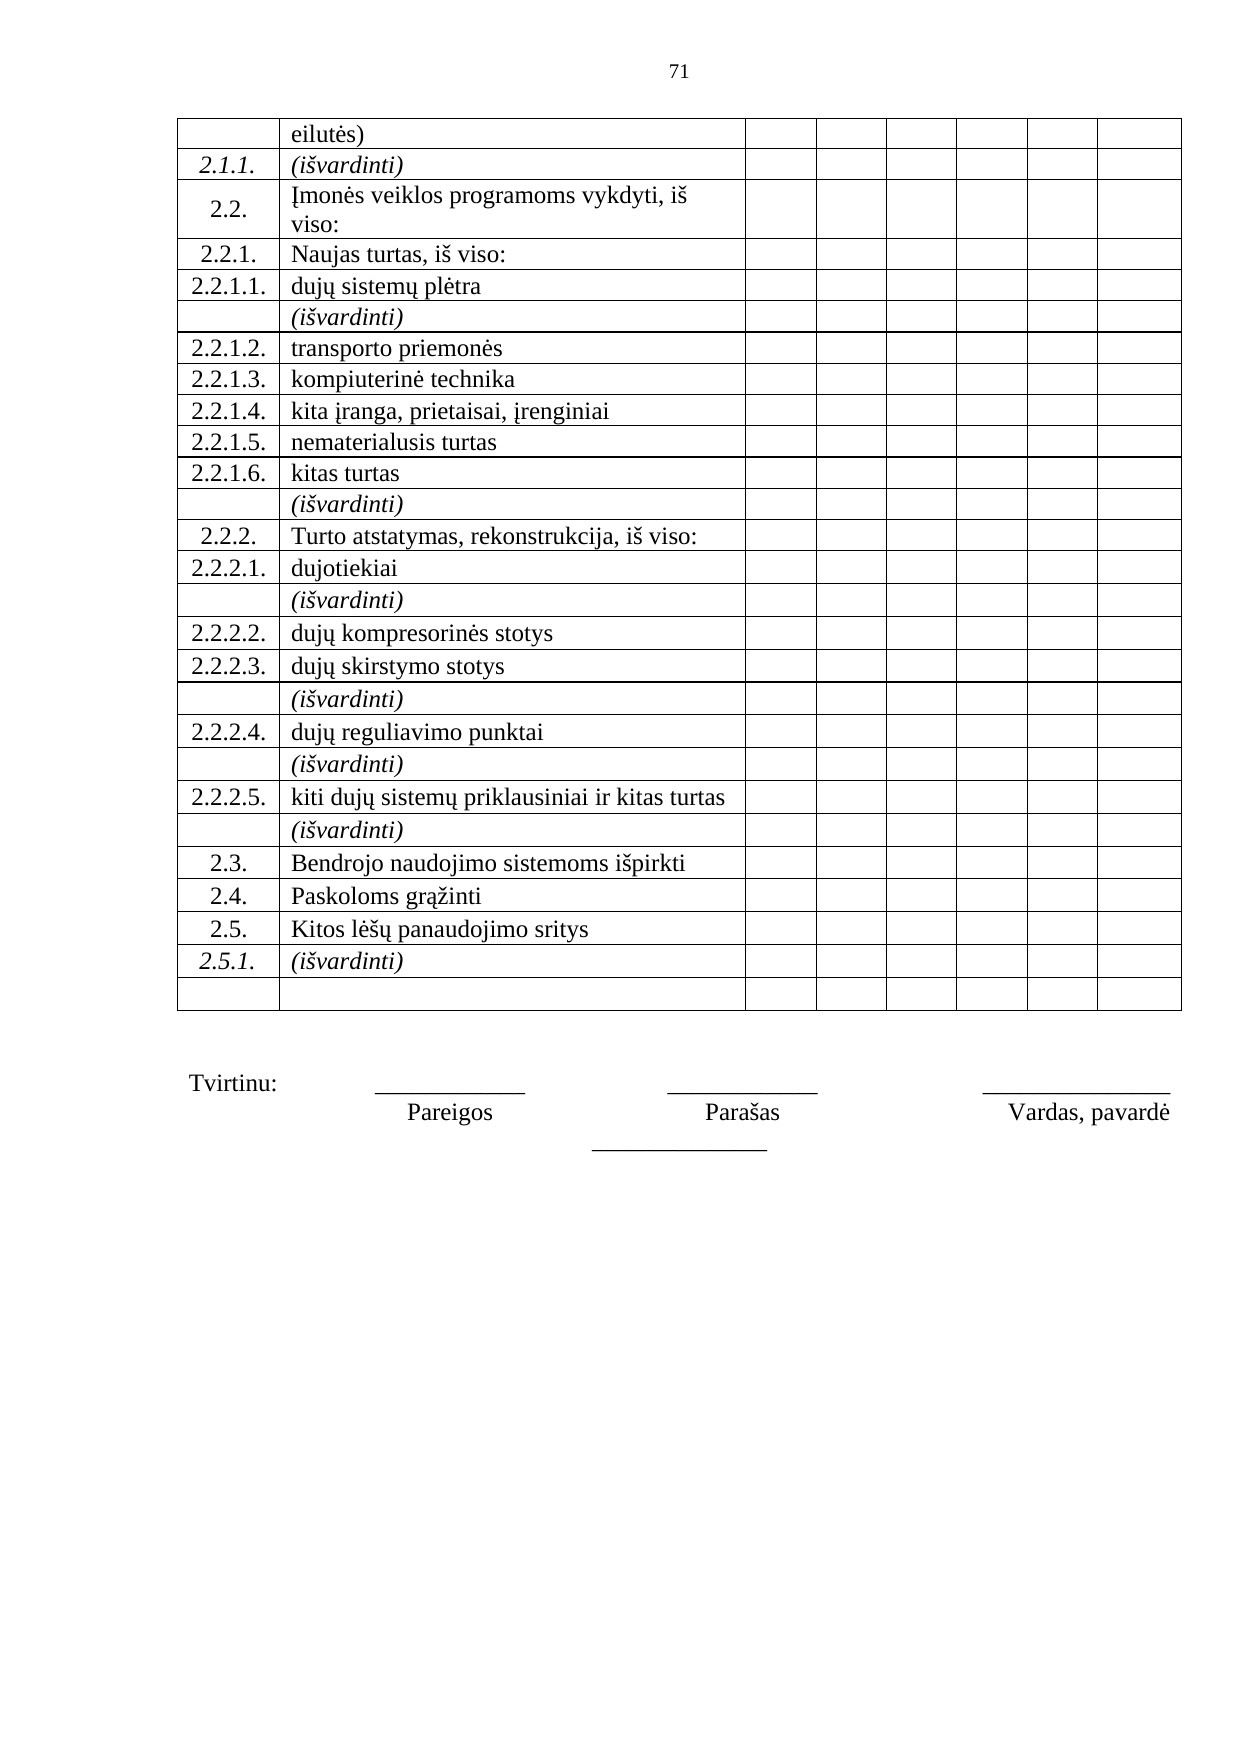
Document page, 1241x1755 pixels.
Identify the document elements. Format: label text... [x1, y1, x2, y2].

table_cell Naujas turtas, iš viso: [280, 239, 745, 269]
table_cell [817, 978, 886, 1009]
table_cell [1098, 814, 1181, 846]
table_cell 2.2.2.1. [178, 551, 279, 583]
table_cell [746, 715, 816, 747]
text ______________ [177, 1126, 1181, 1154]
table_cell [887, 489, 956, 519]
table_cell 2.2.1.2. [178, 333, 279, 363]
table_cell [1028, 781, 1097, 813]
table_cell [957, 395, 1027, 425]
table_cell [887, 180, 956, 238]
table_cell [817, 270, 886, 300]
table_cell 2.2.1.3. [178, 364, 279, 394]
table_cell [957, 879, 1027, 911]
table_cell [1028, 395, 1097, 425]
table_cell [1098, 781, 1181, 813]
table_cell [957, 814, 1027, 846]
table_cell [817, 426, 886, 456]
table_cell [1098, 520, 1181, 550]
table_cell [1098, 683, 1181, 714]
table_cell kitas turtas [280, 458, 745, 488]
table_cell 2.2.1. [178, 239, 279, 269]
table_cell [957, 781, 1027, 813]
table_cell [1098, 364, 1181, 394]
table_cell [1028, 520, 1097, 550]
table_cell [1098, 239, 1181, 269]
table_cell [887, 149, 956, 179]
table_cell [817, 551, 886, 583]
table_cell [178, 748, 279, 780]
table_cell (išvardinti) [280, 945, 745, 977]
table_cell [817, 781, 886, 813]
table_cell [817, 149, 886, 179]
table_cell kiti dujų sistemų priklausiniai ir kitas turtas [280, 781, 745, 813]
table_cell [817, 847, 886, 878]
table_cell transporto priemonės [280, 333, 745, 363]
table_cell [887, 978, 956, 1009]
table_cell [746, 650, 816, 681]
table_cell [1098, 650, 1181, 681]
table_cell [746, 551, 816, 583]
table_cell dujų sistemų plėtra [280, 270, 745, 300]
table_cell [746, 301, 816, 331]
table_cell [746, 879, 816, 911]
table_cell Paskoloms grąžinti [280, 879, 745, 911]
table_cell [178, 814, 279, 846]
table_cell [817, 301, 886, 331]
table_cell Kitos lėšų panaudojimo sritys [280, 912, 745, 944]
table_cell [957, 426, 1027, 456]
table_cell 2.5. [178, 912, 279, 944]
table_cell Bendrojo naudojimo sistemoms išpirkti [280, 847, 745, 878]
table_cell [1098, 119, 1181, 148]
table_cell [1098, 333, 1181, 363]
table_cell 2.4. [178, 879, 279, 911]
table_cell [1098, 945, 1181, 977]
table_cell [1028, 489, 1097, 519]
table_cell [1028, 912, 1097, 944]
table_cell [178, 584, 279, 616]
table_cell 2.2.2.4. [178, 715, 279, 747]
table_cell [817, 458, 886, 488]
table_cell [817, 395, 886, 425]
table_cell [746, 364, 816, 394]
table_cell [1098, 270, 1181, 300]
table_cell [1098, 978, 1181, 1009]
table_cell [817, 180, 886, 238]
table_cell [957, 333, 1027, 363]
table_cell [746, 617, 816, 649]
table_cell 2.2. [178, 180, 279, 238]
table_cell [1028, 119, 1097, 148]
table_cell [887, 551, 956, 583]
table_cell [887, 912, 956, 944]
table_cell [178, 683, 279, 714]
table_cell [1028, 683, 1097, 714]
table_cell (išvardinti) [280, 584, 745, 616]
table_cell [957, 520, 1027, 550]
table_cell [746, 584, 816, 616]
table_cell [817, 945, 886, 977]
table_cell [746, 683, 816, 714]
table_cell [887, 395, 956, 425]
table_header Tvirtinu: [177, 1068, 304, 1126]
table_cell [1098, 149, 1181, 179]
table_cell 2.2.1.1. [178, 270, 279, 300]
table_cell [178, 119, 279, 148]
table_header _______________ Vardas, pavardė [889, 1068, 1181, 1126]
table_cell [887, 814, 956, 846]
table_cell [1098, 458, 1181, 488]
table_cell [957, 489, 1027, 519]
table_cell [746, 978, 816, 1009]
table_cell [1028, 879, 1097, 911]
table_cell [1098, 395, 1181, 425]
table_cell [746, 395, 816, 425]
table_cell [957, 149, 1027, 179]
table_cell [957, 847, 1027, 878]
table_cell Įmonės veiklos programoms vykdyti, iš viso: [280, 180, 745, 238]
table_cell dujų skirstymo stotys [280, 650, 745, 681]
table_cell [746, 847, 816, 878]
table_cell [887, 584, 956, 616]
table_cell [1028, 333, 1097, 363]
table_cell [957, 119, 1027, 148]
table_cell [887, 520, 956, 550]
table_cell [817, 683, 886, 714]
table_cell [957, 683, 1027, 714]
table_cell (išvardinti) [280, 149, 745, 179]
table_cell [817, 814, 886, 846]
table_cell [746, 426, 816, 456]
table_cell [817, 617, 886, 649]
table_cell [1028, 617, 1097, 649]
table_cell (išvardinti) [280, 814, 745, 846]
table_cell [1028, 149, 1097, 179]
table_cell [817, 912, 886, 944]
table_cell [887, 270, 956, 300]
table_cell (išvardinti) [280, 683, 745, 714]
table_cell [746, 239, 816, 269]
table_cell [887, 650, 956, 681]
table_cell [887, 781, 956, 813]
table_cell dujotiekiai [280, 551, 745, 583]
table_cell [1028, 458, 1097, 488]
table_cell [887, 426, 956, 456]
table_cell 2.2.1.4. [178, 395, 279, 425]
table_cell [1098, 551, 1181, 583]
table_cell [887, 458, 956, 488]
table_cell [1098, 489, 1181, 519]
table_cell [957, 650, 1027, 681]
table_cell 2.2.2.3. [178, 650, 279, 681]
table_cell [957, 978, 1027, 1009]
table_cell [746, 945, 816, 977]
table_cell [178, 978, 279, 1009]
table_cell 2.5.1. [178, 945, 279, 977]
table_cell [817, 364, 886, 394]
table_cell [746, 270, 816, 300]
table_cell [1098, 617, 1181, 649]
table_cell 2.3. [178, 847, 279, 878]
table_cell [957, 239, 1027, 269]
table_cell [746, 489, 816, 519]
table_cell [746, 180, 816, 238]
table_cell Turto atstatymas, rekonstrukcija, iš viso: [280, 520, 745, 550]
table_cell [957, 364, 1027, 394]
table_cell [887, 847, 956, 878]
table_cell [746, 912, 816, 944]
table_cell [957, 458, 1027, 488]
table_cell [957, 584, 1027, 616]
table_cell [887, 945, 956, 977]
table_cell [887, 364, 956, 394]
table_cell 2.1.1. [178, 149, 279, 179]
table_cell [887, 617, 956, 649]
table_cell [1028, 364, 1097, 394]
table_cell [746, 781, 816, 813]
table_cell [1028, 650, 1097, 681]
table_cell [1098, 912, 1181, 944]
table_cell [178, 489, 279, 519]
table_cell 2.2.2.2. [178, 617, 279, 649]
table_header ____________ Parašas [596, 1068, 888, 1126]
table_cell (išvardinti) [280, 301, 745, 331]
table_cell [1028, 239, 1097, 269]
table_cell kompiuterinė technika [280, 364, 745, 394]
table_cell [957, 912, 1027, 944]
table_cell 2.2.2. [178, 520, 279, 550]
table_cell [957, 301, 1027, 331]
table_cell [1098, 180, 1181, 238]
table_cell [1028, 301, 1097, 331]
table_cell [817, 119, 886, 148]
table_cell [746, 458, 816, 488]
table_cell [1028, 584, 1097, 616]
table_cell [887, 119, 956, 148]
table_cell [817, 239, 886, 269]
table_cell [887, 683, 956, 714]
table_cell [1028, 945, 1097, 977]
table_cell [957, 180, 1027, 238]
table_cell [957, 551, 1027, 583]
table_cell [746, 520, 816, 550]
table_header ____________ Pareigos [304, 1068, 596, 1126]
table_cell [1028, 180, 1097, 238]
table_cell [1028, 847, 1097, 878]
table_cell [817, 748, 886, 780]
table_cell [887, 333, 956, 363]
table_cell [887, 879, 956, 911]
table_cell [817, 520, 886, 550]
table_cell [817, 650, 886, 681]
table_cell [746, 814, 816, 846]
table_cell dujų kompresorinės stotys [280, 617, 745, 649]
table_cell [817, 584, 886, 616]
table_cell 2.2.1.5. [178, 426, 279, 456]
table_cell [1098, 426, 1181, 456]
table_cell [1098, 879, 1181, 911]
table_cell [1028, 270, 1097, 300]
table_cell [817, 879, 886, 911]
table_cell [1098, 847, 1181, 878]
table_cell [957, 617, 1027, 649]
table_cell (išvardinti) [280, 748, 745, 780]
table_cell [178, 301, 279, 331]
table_cell [887, 748, 956, 780]
table_cell 2.2.2.5. [178, 781, 279, 813]
table_cell kita įranga, prietaisai, įrenginiai [280, 395, 745, 425]
table_cell [1028, 978, 1097, 1009]
table_cell eilutės) [280, 119, 745, 148]
table_cell [280, 978, 745, 1009]
table_cell [957, 715, 1027, 747]
table_cell [1098, 584, 1181, 616]
table_cell [817, 333, 886, 363]
table_cell [746, 149, 816, 179]
table_cell [957, 270, 1027, 300]
table_cell [746, 119, 816, 148]
table_cell [746, 333, 816, 363]
table_cell 2.2.1.6. [178, 458, 279, 488]
table_cell [1028, 715, 1097, 747]
table_cell [1098, 748, 1181, 780]
table_cell dujų reguliavimo punktai [280, 715, 745, 747]
table_cell [817, 489, 886, 519]
table_cell [957, 748, 1027, 780]
table_cell [1098, 301, 1181, 331]
table_cell [1028, 748, 1097, 780]
table_cell [957, 945, 1027, 977]
table_cell [746, 748, 816, 780]
table_cell [887, 715, 956, 747]
table_cell [1098, 715, 1181, 747]
table_cell [1028, 814, 1097, 846]
table_cell [1028, 426, 1097, 456]
table_cell [887, 239, 956, 269]
table_cell [887, 301, 956, 331]
table_cell (išvardinti) [280, 489, 745, 519]
table_cell [817, 715, 886, 747]
table_cell [1028, 551, 1097, 583]
table_cell nematerialusis turtas [280, 426, 745, 456]
